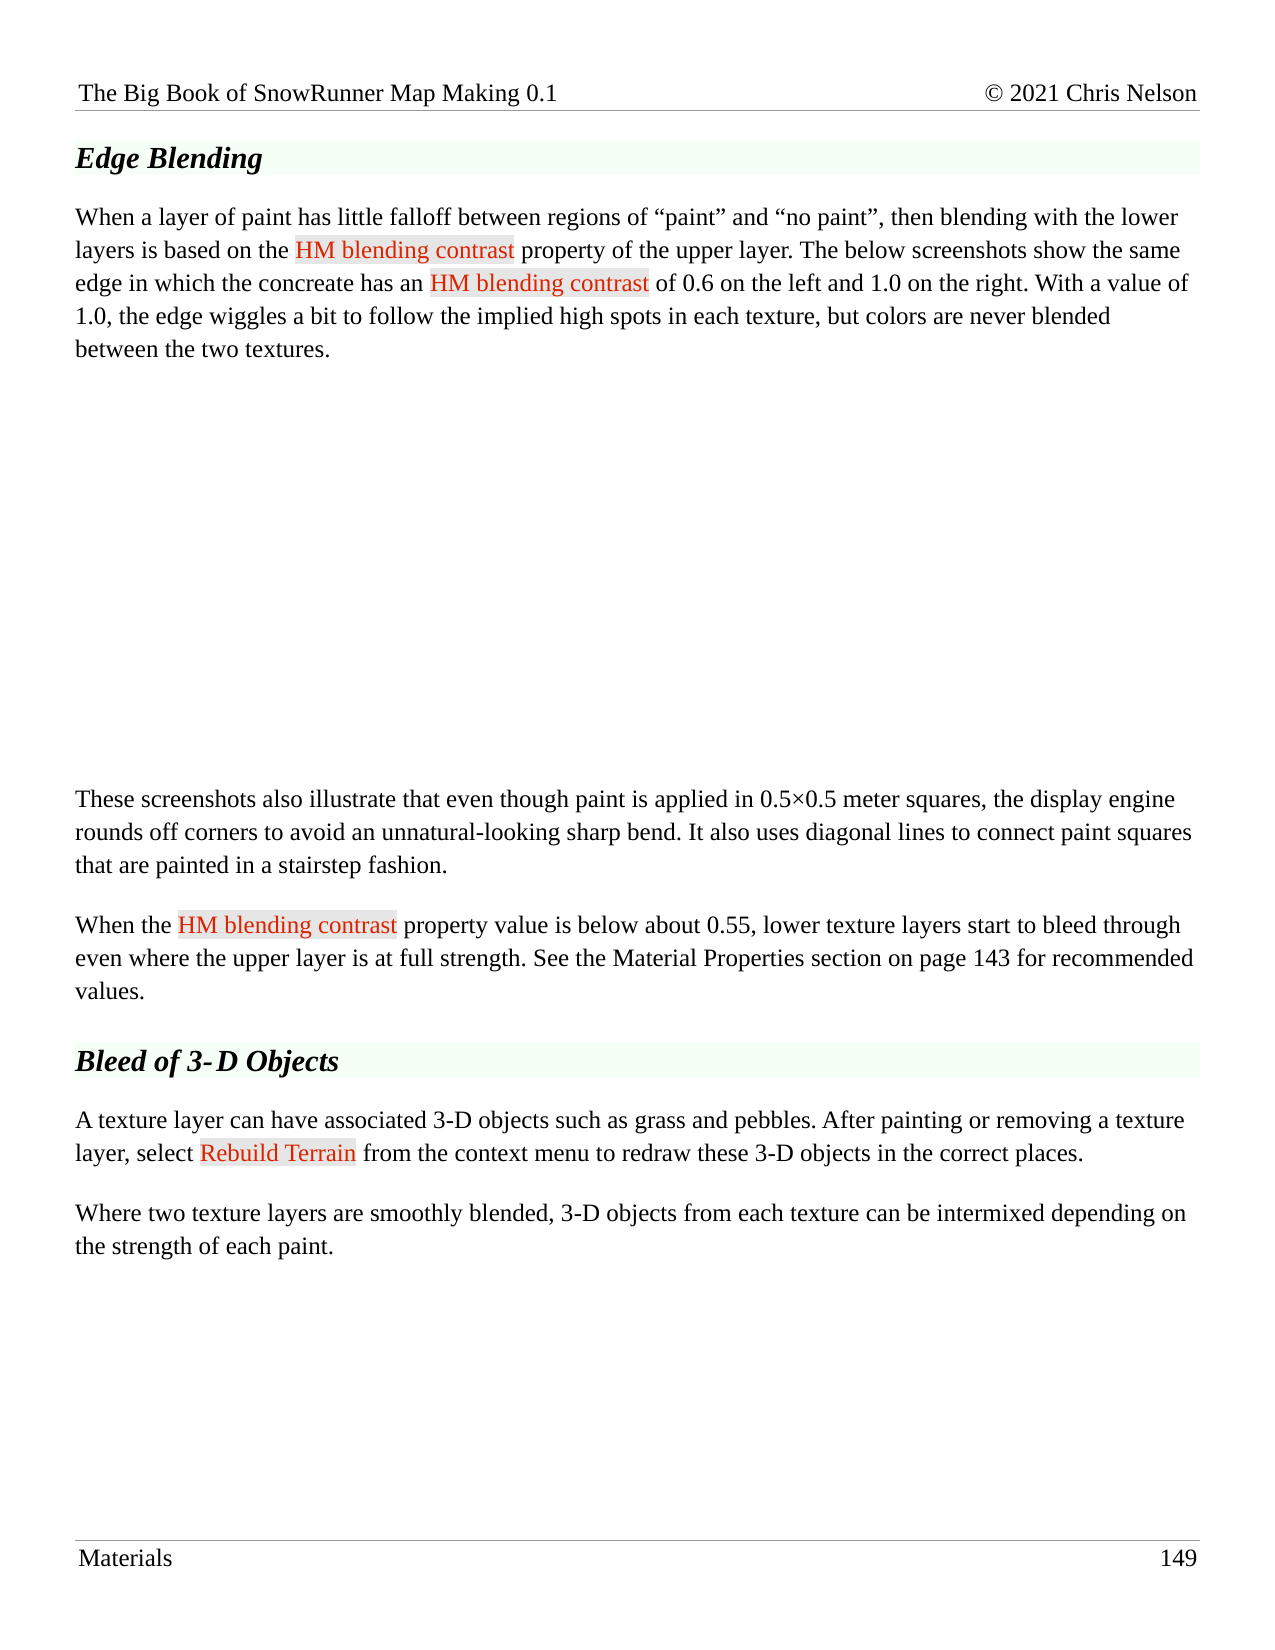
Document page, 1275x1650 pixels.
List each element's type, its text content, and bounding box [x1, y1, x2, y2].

text Where two texture layers are smoothly blended, 3‑D objects from each texture can be intermixed depending on the strength of each paint. [75, 1198, 1200, 1259]
text When a layer of paint has little falloff between regions of “paint” and “no paint”, then blending with the lower layers is based on the HM blending contrast property of the upper layer. The below screenshots show the same edge in which the concreate has an HM blending contrast of 0.6 on the left and 1.0 on the right. With a value of 1.0, the edge wiggles a bit to follow the implied high spots in each texture, but colors are never blended between the two textures. [75, 202, 1200, 363]
subtitle Edge Blending [75, 140, 1200, 175]
text A texture layer can have associated 3‑D objects such as grass and pebbles. After painting or removing a texture layer, select Rebuild Terrain from the context menu to redraw these 3‑D objects in the correct places. [75, 1105, 1200, 1166]
subtitle Bleed of 3‑D Objects [75, 1042, 1200, 1078]
text When the HM blending contrast property value is below about 0.55, lower texture layers start to bleed through even where the upper layer is at full strength. See the Material Properties section on page 143 for recommended values. [75, 910, 1200, 1005]
text These screenshots also illustrate that even though paint is applied in 0.5×0.5 meter squares, the display engine rounds off corners to avoid an unnatural-looking sharp bend. It also uses diagonal lines to connect paint squares that are painted in a stairstep fashion. [75, 784, 1200, 879]
